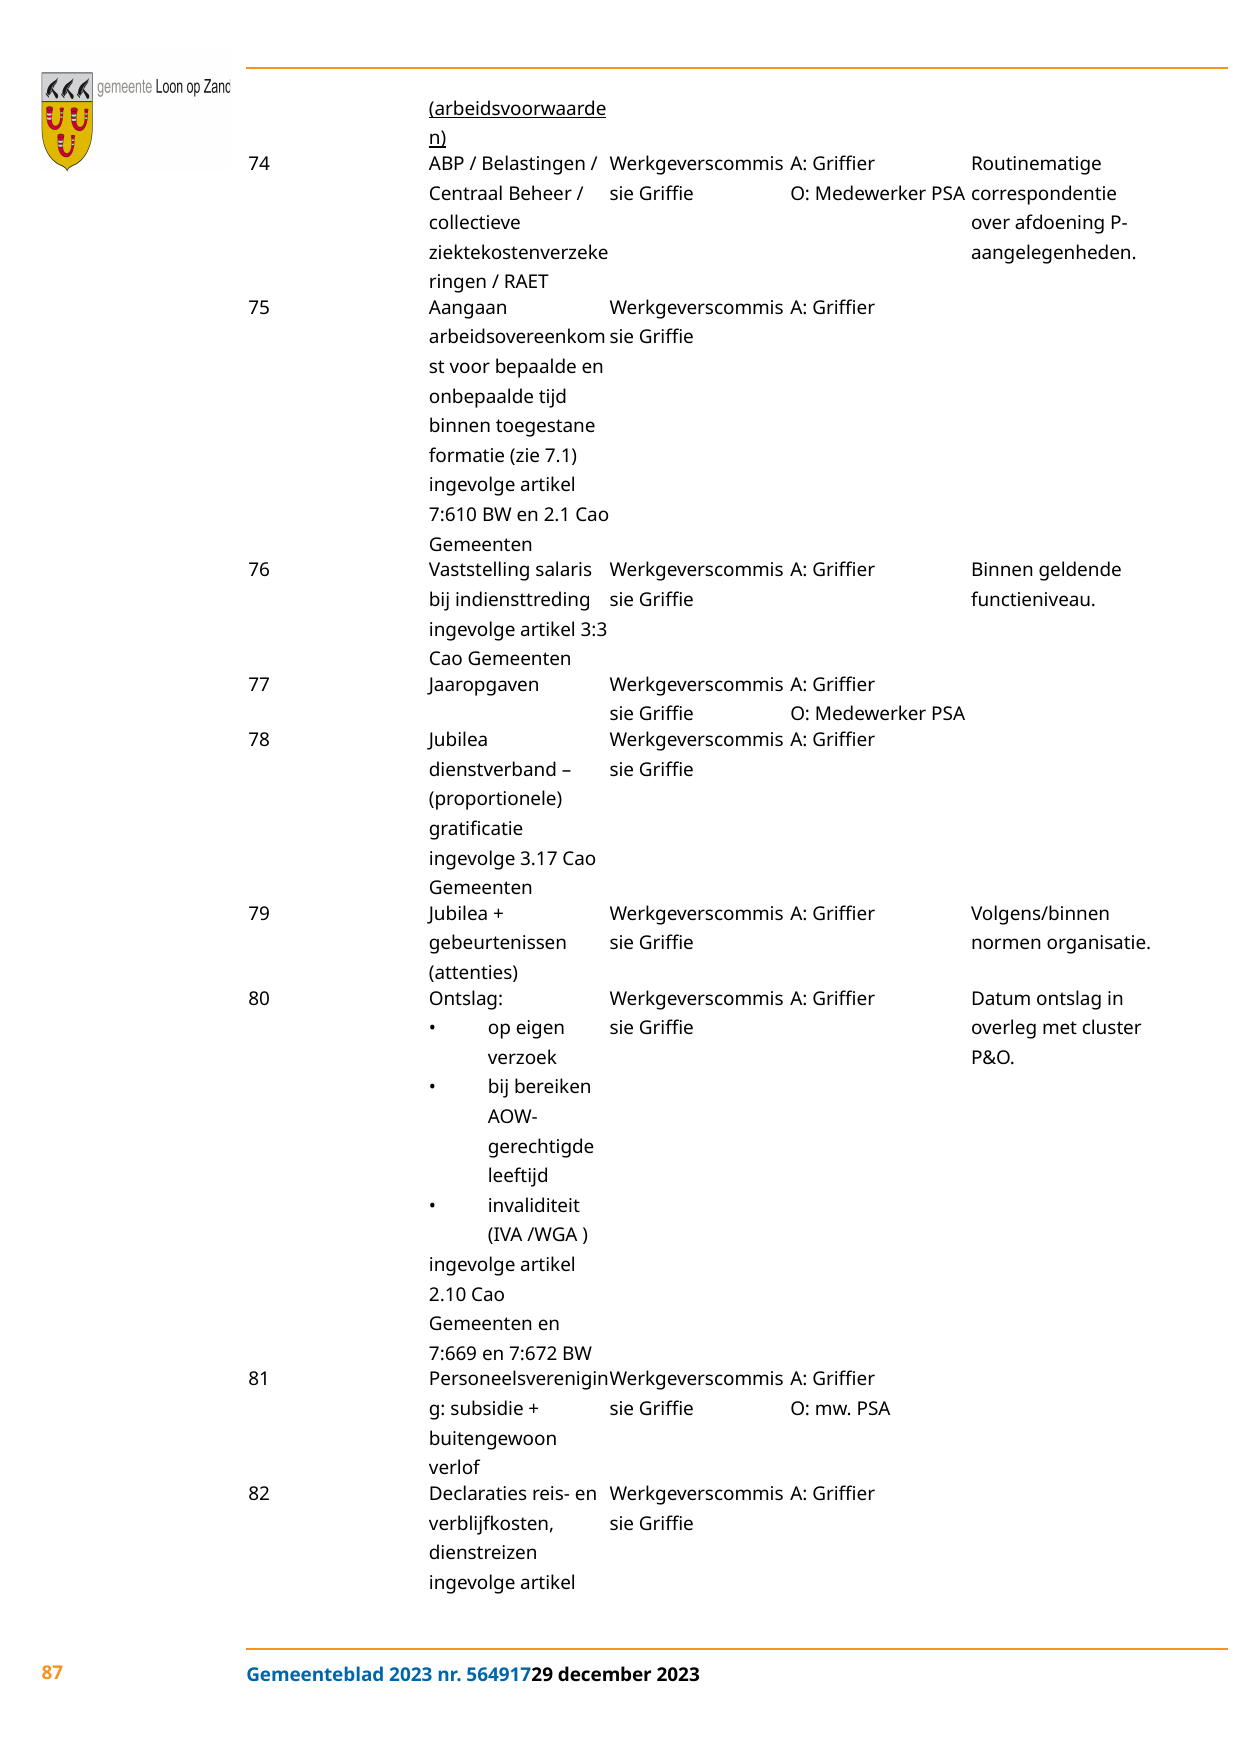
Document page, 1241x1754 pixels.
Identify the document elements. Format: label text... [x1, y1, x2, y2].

table_cell 75 [248, 294, 429, 557]
table_cell A: Griffier [790, 294, 971, 557]
table_cell 74 [248, 150, 429, 294]
table_cell A: Griffier O: Medewerker PSA [790, 671, 971, 726]
table_cell Werkgeverscommissie Griffie [609, 1366, 790, 1480]
table_cell Werkgeverscommissie Griffie [609, 294, 790, 557]
table_cell [609, 95, 790, 150]
table_cell A: Griffier [790, 985, 971, 1366]
table_cell Ontslag: op eigen verzoek bij bereiken AOW-gerechtigde leeftijd invaliditeit (IVA /WGA ) ingevolge artikel 2.10 Cao Gemeenten en 7:669 en 7:672 BW [429, 985, 609, 1366]
table_cell A: Griffier [790, 557, 971, 671]
table_cell 81 [248, 1366, 429, 1480]
table_cell [971, 726, 1152, 900]
picture [41, 47, 231, 172]
table_cell Werkgeverscommissie Griffie [609, 726, 790, 900]
table_cell [971, 671, 1152, 726]
table_cell Werkgeverscommissie Griffie [609, 900, 790, 985]
table_cell Personeelsvereniging: subsidie + buitengewoon verlof [429, 1366, 609, 1480]
table_cell [971, 1366, 1152, 1480]
table_cell A: Griffier [790, 726, 971, 900]
table_cell Datum ontslag in overleg met cluster P&O. [971, 985, 1152, 1366]
table_cell Werkgeverscommissie Griffie [609, 150, 790, 294]
table_cell 77 [248, 671, 429, 726]
table_cell Routinematige correspondentie over afdoening P-aangelegenheden. [971, 150, 1152, 294]
table_cell A: Griffier O: Medewerker PSA [790, 150, 971, 294]
table_cell 80 [248, 985, 429, 1366]
table_cell 76 [248, 557, 429, 671]
table_cell 79 [248, 900, 429, 985]
table_cell Jaaropgaven [429, 671, 609, 726]
table_cell ABP / Belastingen / Centraal Beheer / collectieve ziektekostenverzekeringen / RAET [429, 150, 609, 294]
table_cell Werkgeverscommissie Griffie [609, 671, 790, 726]
table_cell [971, 1480, 1152, 1594]
table_cell 78 [248, 726, 429, 900]
table_cell [790, 95, 971, 150]
table_cell 82 [248, 1480, 429, 1594]
table_cell [971, 294, 1152, 557]
table_cell A: Griffier O: mw. PSA [790, 1366, 971, 1480]
table_cell Declaraties reis- en verblijfkosten, dienstreizen ingevolge artikel [429, 1480, 609, 1594]
table_cell Werkgeverscommissie Griffie [609, 985, 790, 1366]
table_cell Volgens/binnen normen organisatie. [971, 900, 1152, 985]
table_cell Jubilea dienstverband – (proportionele) gratificatie ingevolge 3.17 Cao Gemeenten [429, 726, 609, 900]
table_cell Werkgeverscommissie Griffie [609, 557, 790, 671]
table_cell Jubilea + gebeurtenissen (attenties) [429, 900, 609, 985]
table_cell Werkgeverscommissie Griffie [609, 1480, 790, 1594]
table_cell (arbeidsvoorwaarden) [429, 95, 609, 150]
table_cell A: Griffier [790, 1480, 971, 1594]
table_cell A: Griffier [790, 900, 971, 985]
table_cell [248, 95, 429, 150]
table_cell Vaststelling salaris bij indiensttreding ingevolge artikel 3:3 Cao Gemeenten [429, 557, 609, 671]
table_cell Aangaan arbeidsovereenkomst voor bepaalde en onbepaalde tijd binnen toegestane formatie (zie 7.1) ingevolge artikel 7:610 BW en 2.1 Cao Gemeenten [429, 294, 609, 557]
table_cell [971, 95, 1152, 150]
table_cell Binnen geldende functieniveau. [971, 557, 1152, 671]
